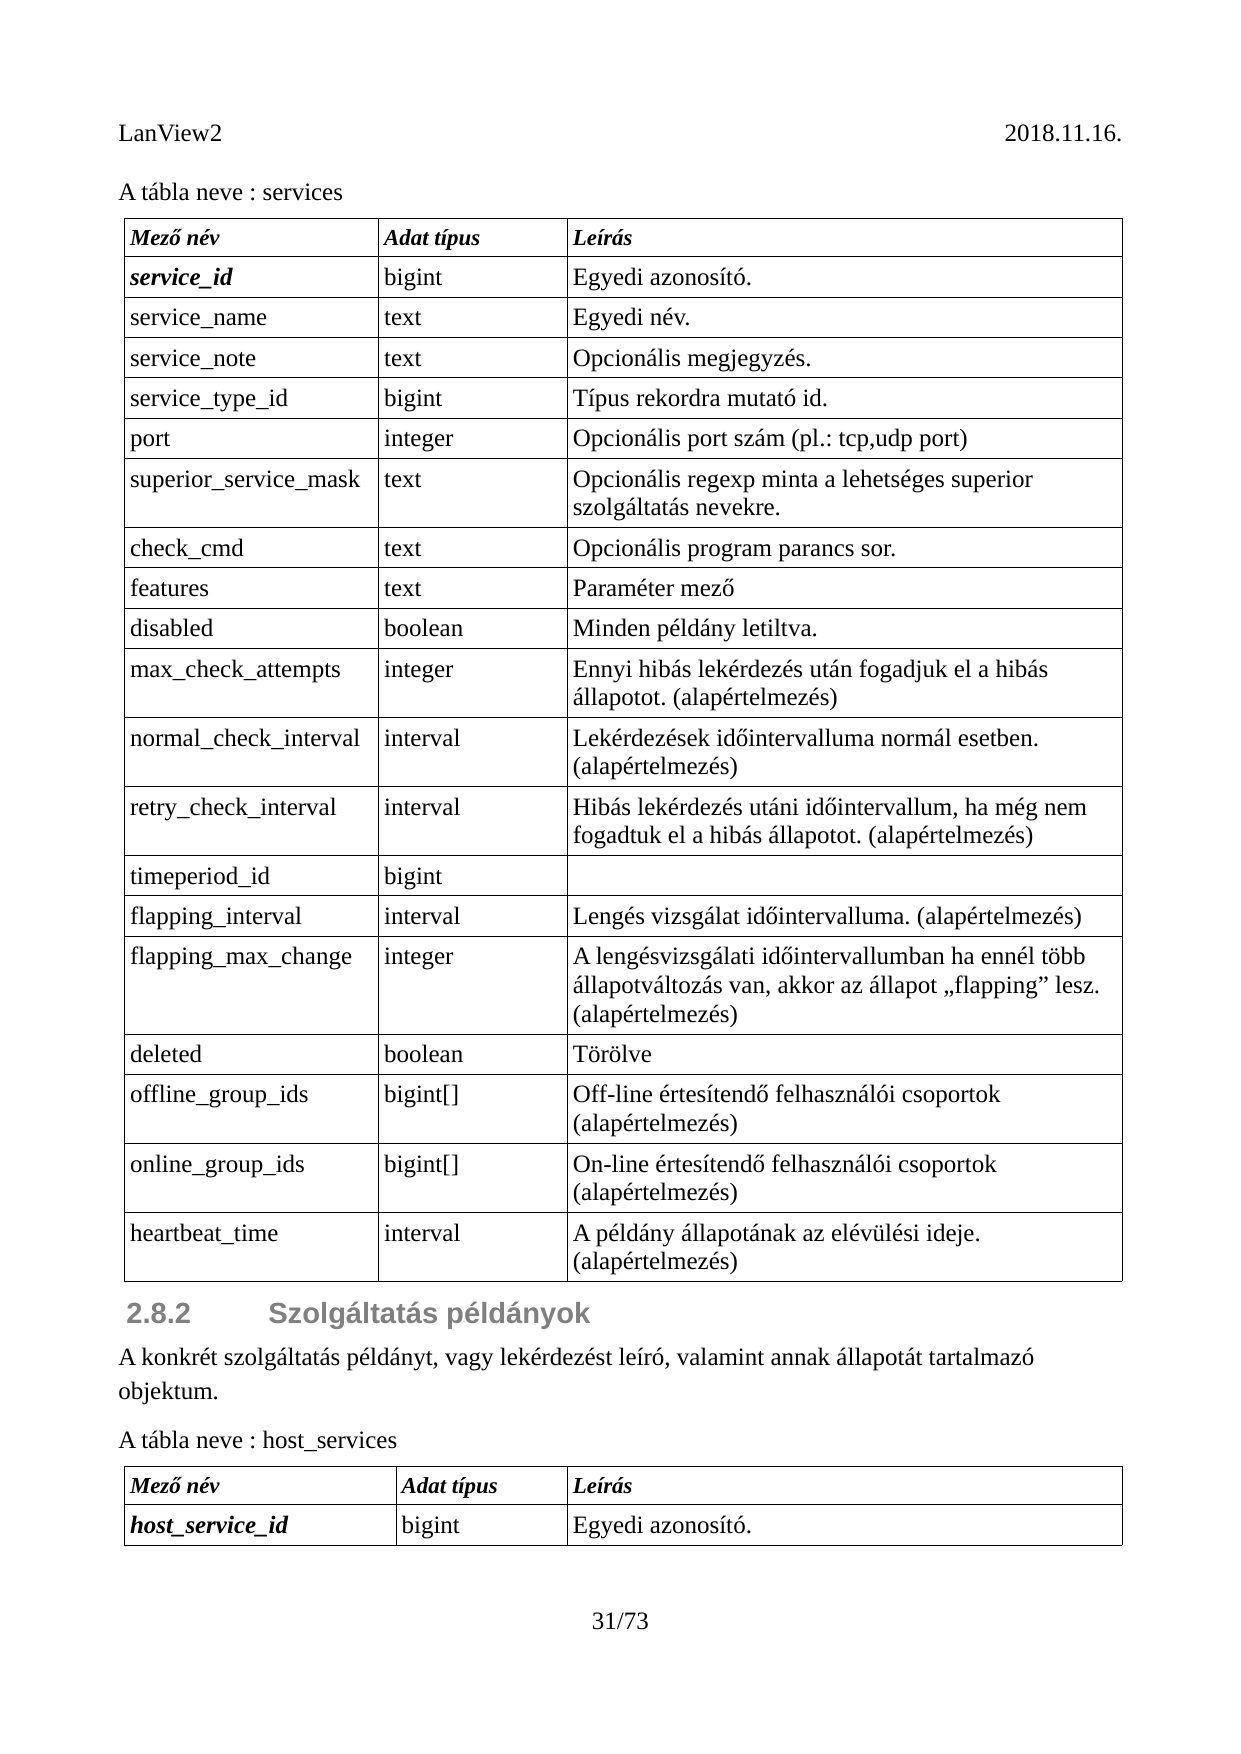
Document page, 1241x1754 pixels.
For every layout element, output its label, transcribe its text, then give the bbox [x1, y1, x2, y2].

table_cell flapping_interval [125, 896, 378, 936]
table_cell A példány állapotának az elévülési ideje. (alapértelmezés) [568, 1213, 1122, 1281]
table_cell bigint [397, 1505, 567, 1545]
table_cell flapping_max_change [125, 937, 378, 1033]
table_cell integer [379, 649, 567, 717]
table_cell Paraméter mező [568, 568, 1122, 607]
table_cell Opcionális regexp minta a lehetséges superior szolgáltatás nevekre. [568, 459, 1122, 527]
table_cell check_cmd [125, 528, 378, 567]
table_cell host_service_id [125, 1505, 396, 1545]
table_cell Opcionális port szám (pl.: tcp,udp port) [568, 419, 1122, 458]
table_cell Típus rekordra mutató id. [568, 378, 1122, 417]
subtitle Szolgáltatás példányok [118, 1296, 1122, 1329]
table_cell boolean [379, 1035, 567, 1074]
table_cell text [379, 459, 567, 527]
table_header Adat típus [379, 219, 567, 256]
table_cell service_id [125, 257, 378, 297]
table_cell bigint[] [379, 1144, 567, 1212]
table_cell service_note [125, 338, 378, 377]
table_cell text [379, 528, 567, 567]
table_cell interval [379, 896, 567, 936]
table_cell bigint [379, 856, 567, 895]
table_cell text [379, 338, 567, 377]
table_cell disabled [125, 609, 378, 648]
table_cell service_name [125, 298, 378, 337]
table_header Mező név [125, 219, 378, 256]
table_cell Egyedi azonosító. [568, 257, 1122, 297]
table_header Mező név [125, 1467, 396, 1504]
text A tábla neve : host_services [118, 1425, 1122, 1454]
table_cell port [125, 419, 378, 458]
table_cell offline_group_ids [125, 1075, 378, 1143]
table_cell service_type_id [125, 378, 378, 417]
table_cell Egyedi azonosító. [568, 1505, 1122, 1545]
text A konkrét szolgáltatás példányt, vagy lekérdezést leíró, valamint annak állapotát tartalmazó objektum. [118, 1342, 1122, 1405]
table_cell interval [379, 1213, 567, 1281]
table_cell deleted [125, 1035, 378, 1074]
table_cell text [379, 568, 567, 607]
table_cell normal_check_interval [125, 718, 378, 786]
table_cell On-line értesítendő felhasználói csoportok (alapértelmezés) [568, 1144, 1122, 1212]
table_cell features [125, 568, 378, 607]
table_cell Egyedi név. [568, 298, 1122, 337]
table_cell [568, 856, 1122, 895]
table_cell Ennyi hibás lekérdezés után fogadjuk el a hibás állapotot. (alapértelmezés) [568, 649, 1122, 717]
table_cell bigint [379, 378, 567, 417]
table_cell Lekérdezések időintervalluma normál esetben. (alapértelmezés) [568, 718, 1122, 786]
table_cell bigint [379, 257, 567, 297]
table_cell interval [379, 787, 567, 855]
table_cell online_group_ids [125, 1144, 378, 1212]
table_cell Opcionális megjegyzés. [568, 338, 1122, 377]
table_cell Lengés vizsgálat időintervalluma. (alapértelmezés) [568, 896, 1122, 936]
table_cell boolean [379, 609, 567, 648]
table_header Leírás [568, 1467, 1122, 1504]
table_cell Minden példány letiltva. [568, 609, 1122, 648]
table_cell max_check_attempts [125, 649, 378, 717]
table_header Adat típus [397, 1467, 567, 1504]
table_cell Hibás lekérdezés utáni időintervallum, ha még nem fogadtuk el a hibás állapotot. (alapértelmezés) [568, 787, 1122, 855]
table_cell integer [379, 419, 567, 458]
text A tábla neve : services [118, 177, 1122, 206]
table_cell interval [379, 718, 567, 786]
table_cell retry_check_interval [125, 787, 378, 855]
table_cell heartbeat_time [125, 1213, 378, 1281]
table_cell timeperiod_id [125, 856, 378, 895]
table_cell bigint[] [379, 1075, 567, 1143]
table_cell superior_service_mask [125, 459, 378, 527]
table_cell text [379, 298, 567, 337]
table_header Leírás [568, 219, 1122, 256]
table_cell Törölve [568, 1035, 1122, 1074]
table_cell integer [379, 937, 567, 1033]
table_cell Off-line értesítendő felhasználói csoportok (alapértelmezés) [568, 1075, 1122, 1143]
table_cell Opcionális program parancs sor. [568, 528, 1122, 567]
table_cell A lengésvizsgálati időintervallumban ha ennél több állapotváltozás van, akkor az állapot „flapping” lesz. (alapértelmezés) [568, 937, 1122, 1033]
